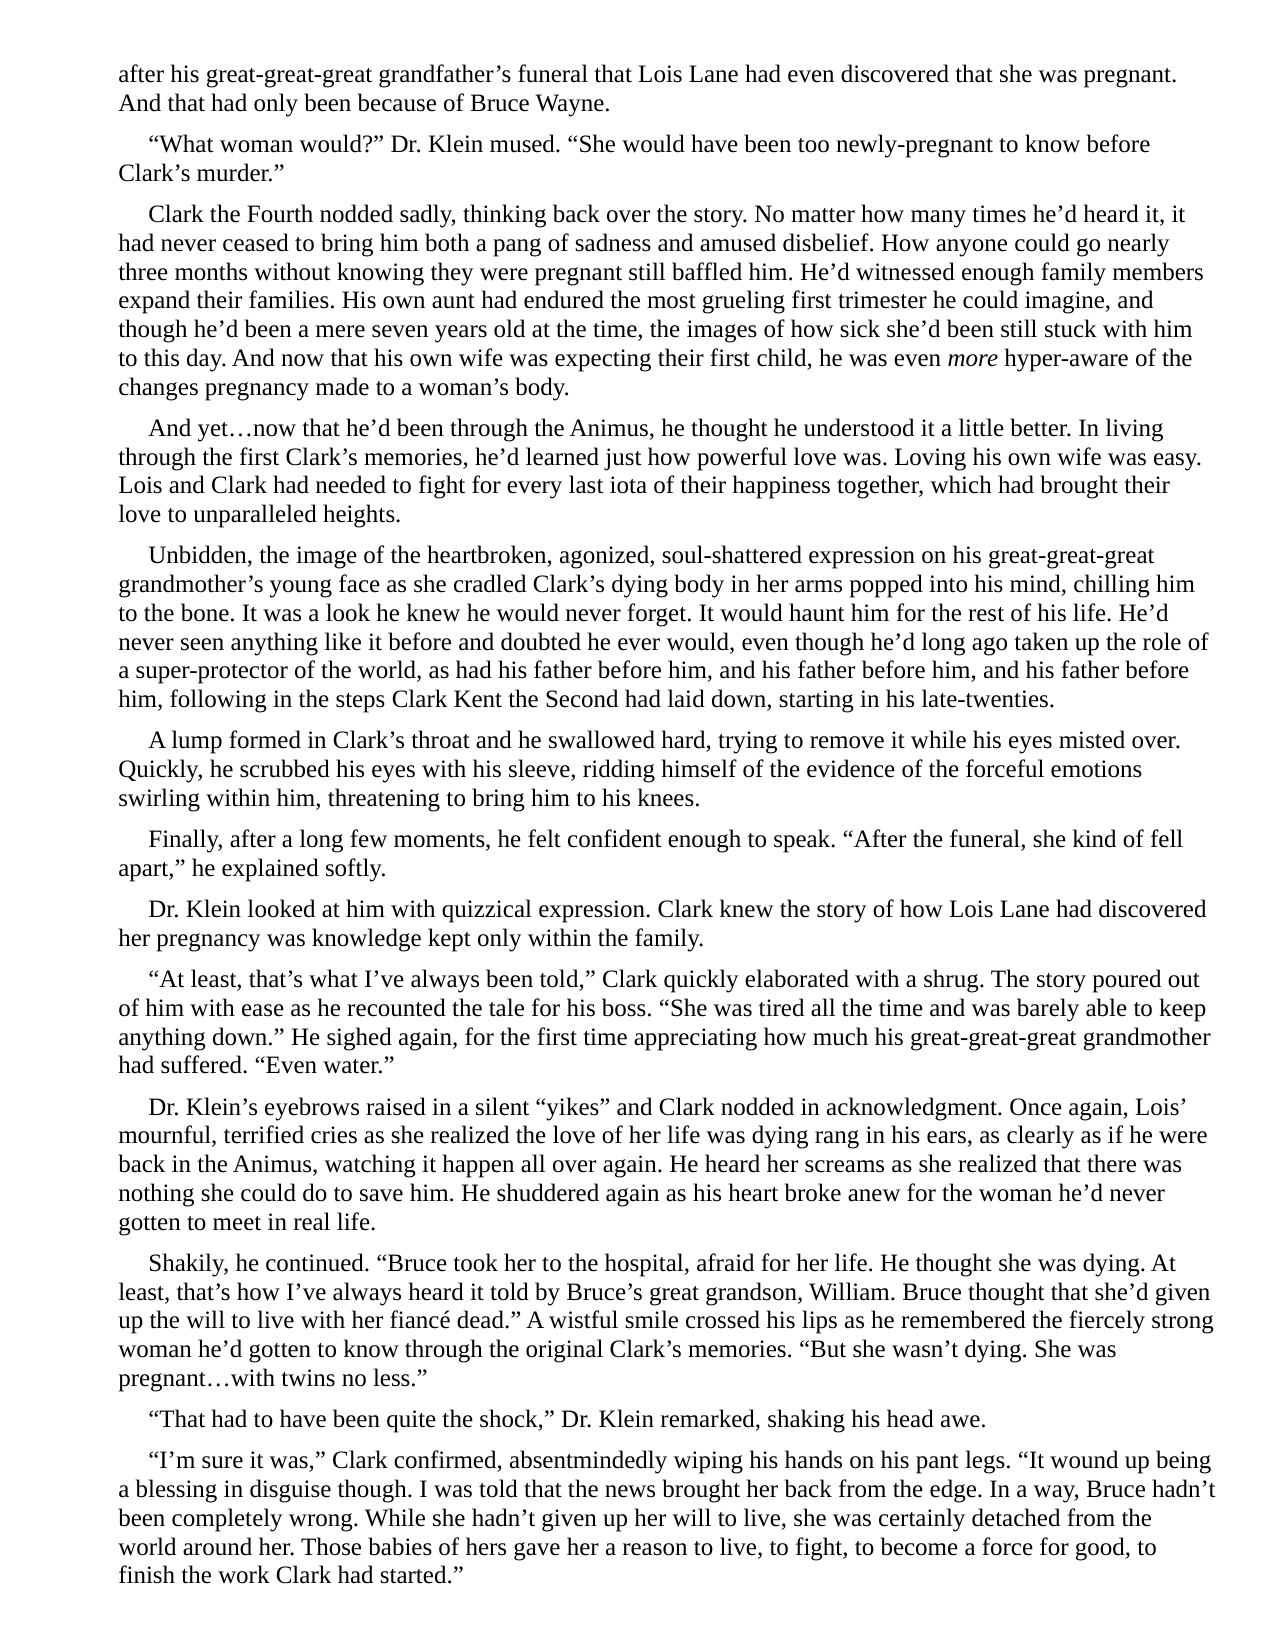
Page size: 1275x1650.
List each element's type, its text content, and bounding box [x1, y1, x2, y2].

text Unbidden, the image of the heartbroken, agonized, soul-shattered expression on his great-great-great grandmother’s young face as she cradled Clark’s dying body in her arms popped into his mind, chilling him to the bone. It was a look he knew he would never forget. It would haunt him for the rest of his life. He’d never seen anything like it before and doubted he ever would, even though he’d long ago taken up the role of a super-protector of the world, as had his father before him, and his father before him, and his father before him, following in the steps Clark Kent the Second had laid down, starting in his late-twenties. [118, 540, 1216, 713]
text Dr. Klein looked at him with quizzical expression. Clark knew the story of how Lois Lane had discovered her pregnancy was knowledge kept only within the family. [118, 894, 1216, 952]
text Clark the Fourth nodded sadly, thinking back over the story. No matter how many times he’d heard it, it had never ceased to bring him both a pang of sadness and amused disbelief. How anyone could go nearly three months without knowing they were pregnant still baffled him. He’d witnessed enough family members expand their families. His own aunt had endured the most grueling first trimester he could imagine, and though he’d been a mere seven years old at the time, the images of how sick she’d been still stuck with him to this day. And now that his own wife was expecting their first child, he was even more hyper-aware of the changes pregnancy made to a woman’s body. [118, 199, 1216, 400]
text after his great-great-great grandfather’s funeral that Lois Lane had even discovered that she was pregnant. And that had only been because of Bruce Wayne. [118, 59, 1216, 117]
text “That had to have been quite the shock,” Dr. Klein remarked, shaking his head awe. [118, 1404, 1216, 1433]
text And yet…now that he’d been through the Animus, he thought he understood it a little better. In living through the first Clark’s memories, he’d learned just how powerful love was. Loving his own wife was easy. Lois and Clark had needed to fight for every last iota of their happiness together, which had brought their love to unparalleled heights. [118, 413, 1216, 528]
text A lump formed in Clark’s throat and he swallowed hard, trying to remove it while his eyes misted over. Quickly, he scrubbed his eyes with his sleeve, ridding himself of the evidence of the forceful emotions swirling within him, threatening to bring him to his knees. [118, 725, 1216, 812]
text “At least, that’s what I’ve always been told,” Clark quickly elaborated with a shrug. The story poured out of him with ease as he recounted the tale for his boss. “She was tired all the time and was barely able to keep anything down.” He sighed again, for the first time appreciating how much his great-great-great grandmother had suffered. “Even water.” [118, 964, 1216, 1079]
text Finally, after a long few moments, he felt confident enough to speak. “After the funeral, she kind of fell apart,” he explained softly. [118, 824, 1216, 882]
text “I’m sure it was,” Clark confirmed, absentmindedly wiping his hands on his pant legs. “It wound up being a blessing in disguise though. I was told that the news brought her back from the edge. In a way, Bruce hadn’t been completely wrong. While she hadn’t given up her will to live, she was certainly detached from the world around her. Those babies of hers gave her a reason to live, to fight, to become a force for good, to finish the work Clark had started.” [118, 1445, 1216, 1589]
text “What woman would?” Dr. Klein mused. “She would have been too newly-pregnant to know before Clark’s murder.” [118, 129, 1216, 187]
text Shakily, he continued. “Bruce took her to the hospital, afraid for her life. He thought she was dying. At least, that’s how I’ve always heard it told by Bruce’s great grandson, William. Bruce thought that she’d given up the will to live with her fiancé dead.” A wistful smile crossed his lips as he remembered the fiercely strong woman he’d gotten to know through the original Clark’s memories. “But she wasn’t dying. She was pregnant…with twins no less.” [118, 1248, 1216, 1392]
text Dr. Klein’s eyebrows raised in a silent “yikes” and Clark nodded in acknowledgment. Once again, Lois’ mournful, terrified cries as she realized the love of her life was dying rang in his ears, as clearly as if he were back in the Animus, watching it happen all over again. He heard her screams as she realized that there was nothing she could do to save him. He shuddered again as his heart broke anew for the woman he’d never gotten to meet in real life. [118, 1092, 1216, 1235]
